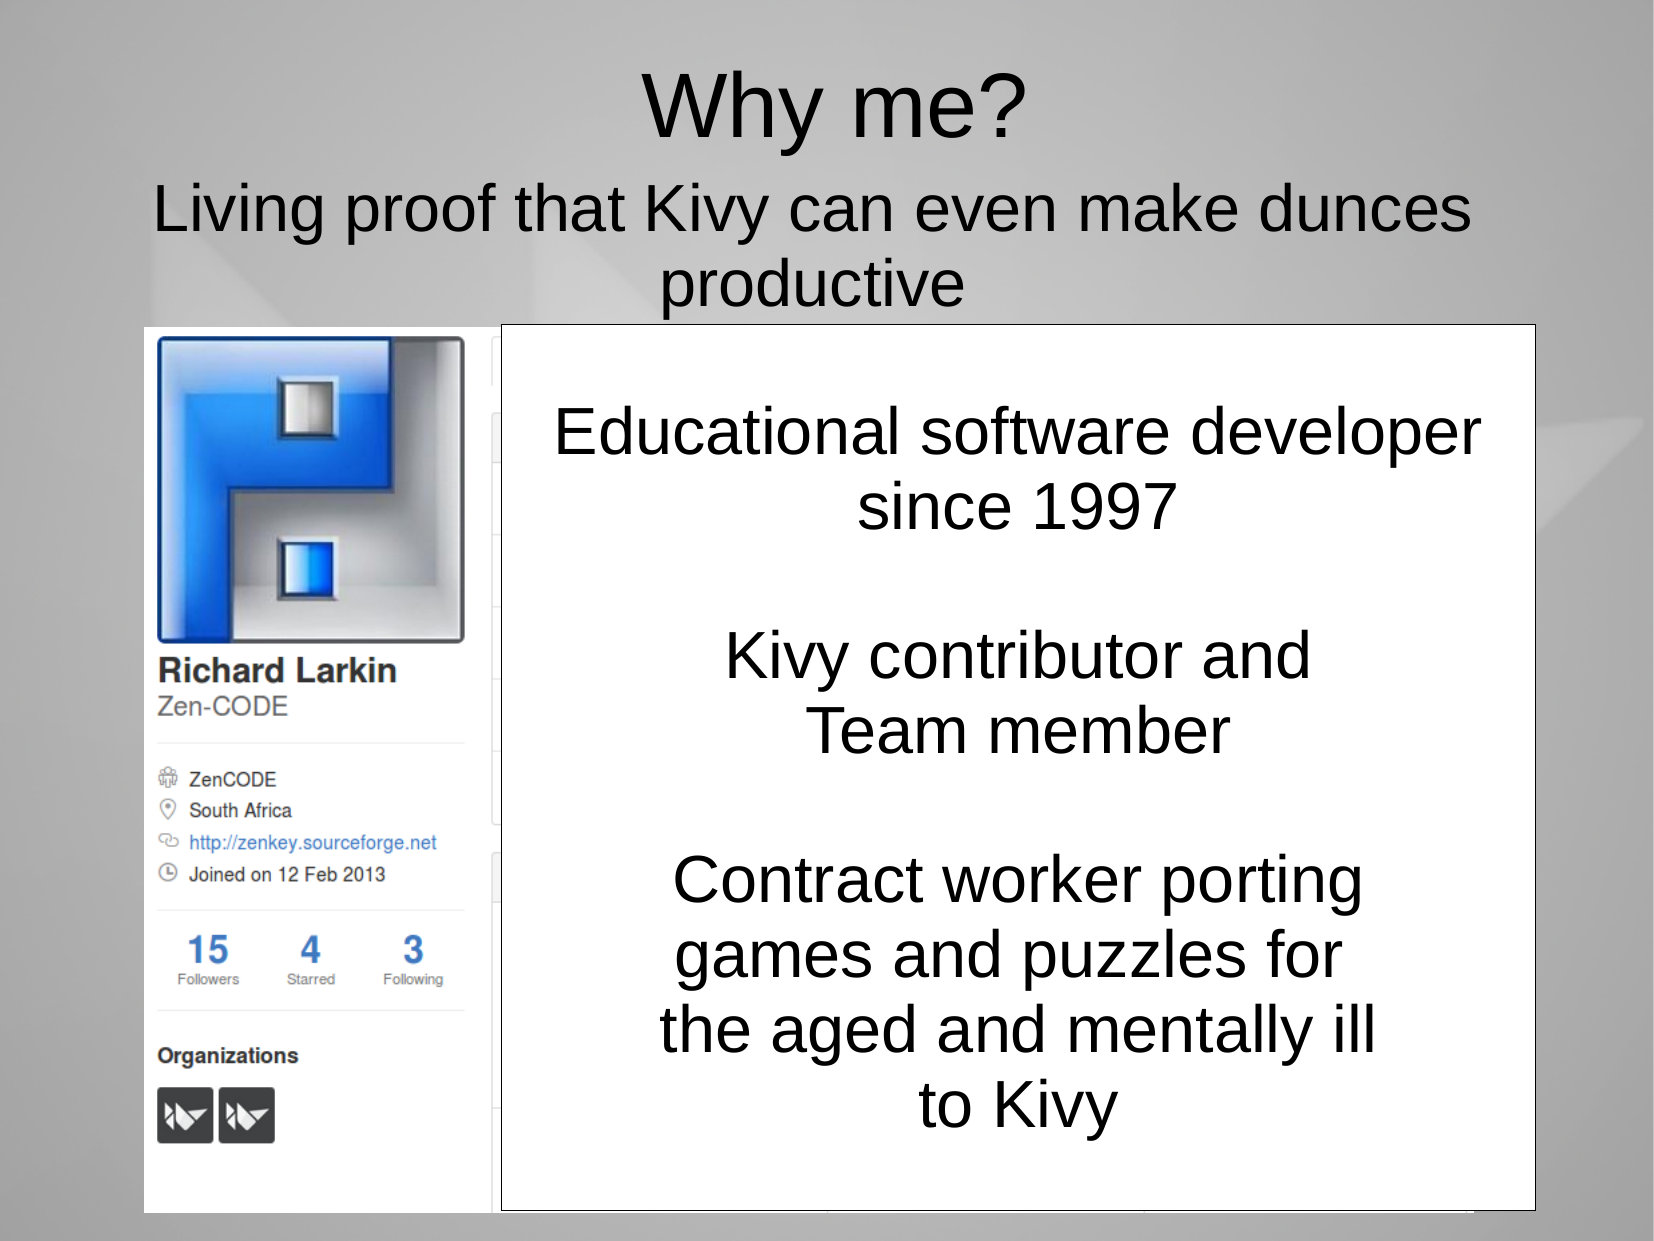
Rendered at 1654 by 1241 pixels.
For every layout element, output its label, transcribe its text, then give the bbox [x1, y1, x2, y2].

text_box Educational software developer since 1997 Kivy contributor and Team member Contract worker porting games and puzzles for the aged and mentally ill to Kivy [501, 329, 1536, 1211]
picture [0, 0, 1654, 1241]
text_box Living proof that Kivy can even make dunces productive [137, 163, 1565, 329]
title Why me? [90, 2, 1580, 210]
